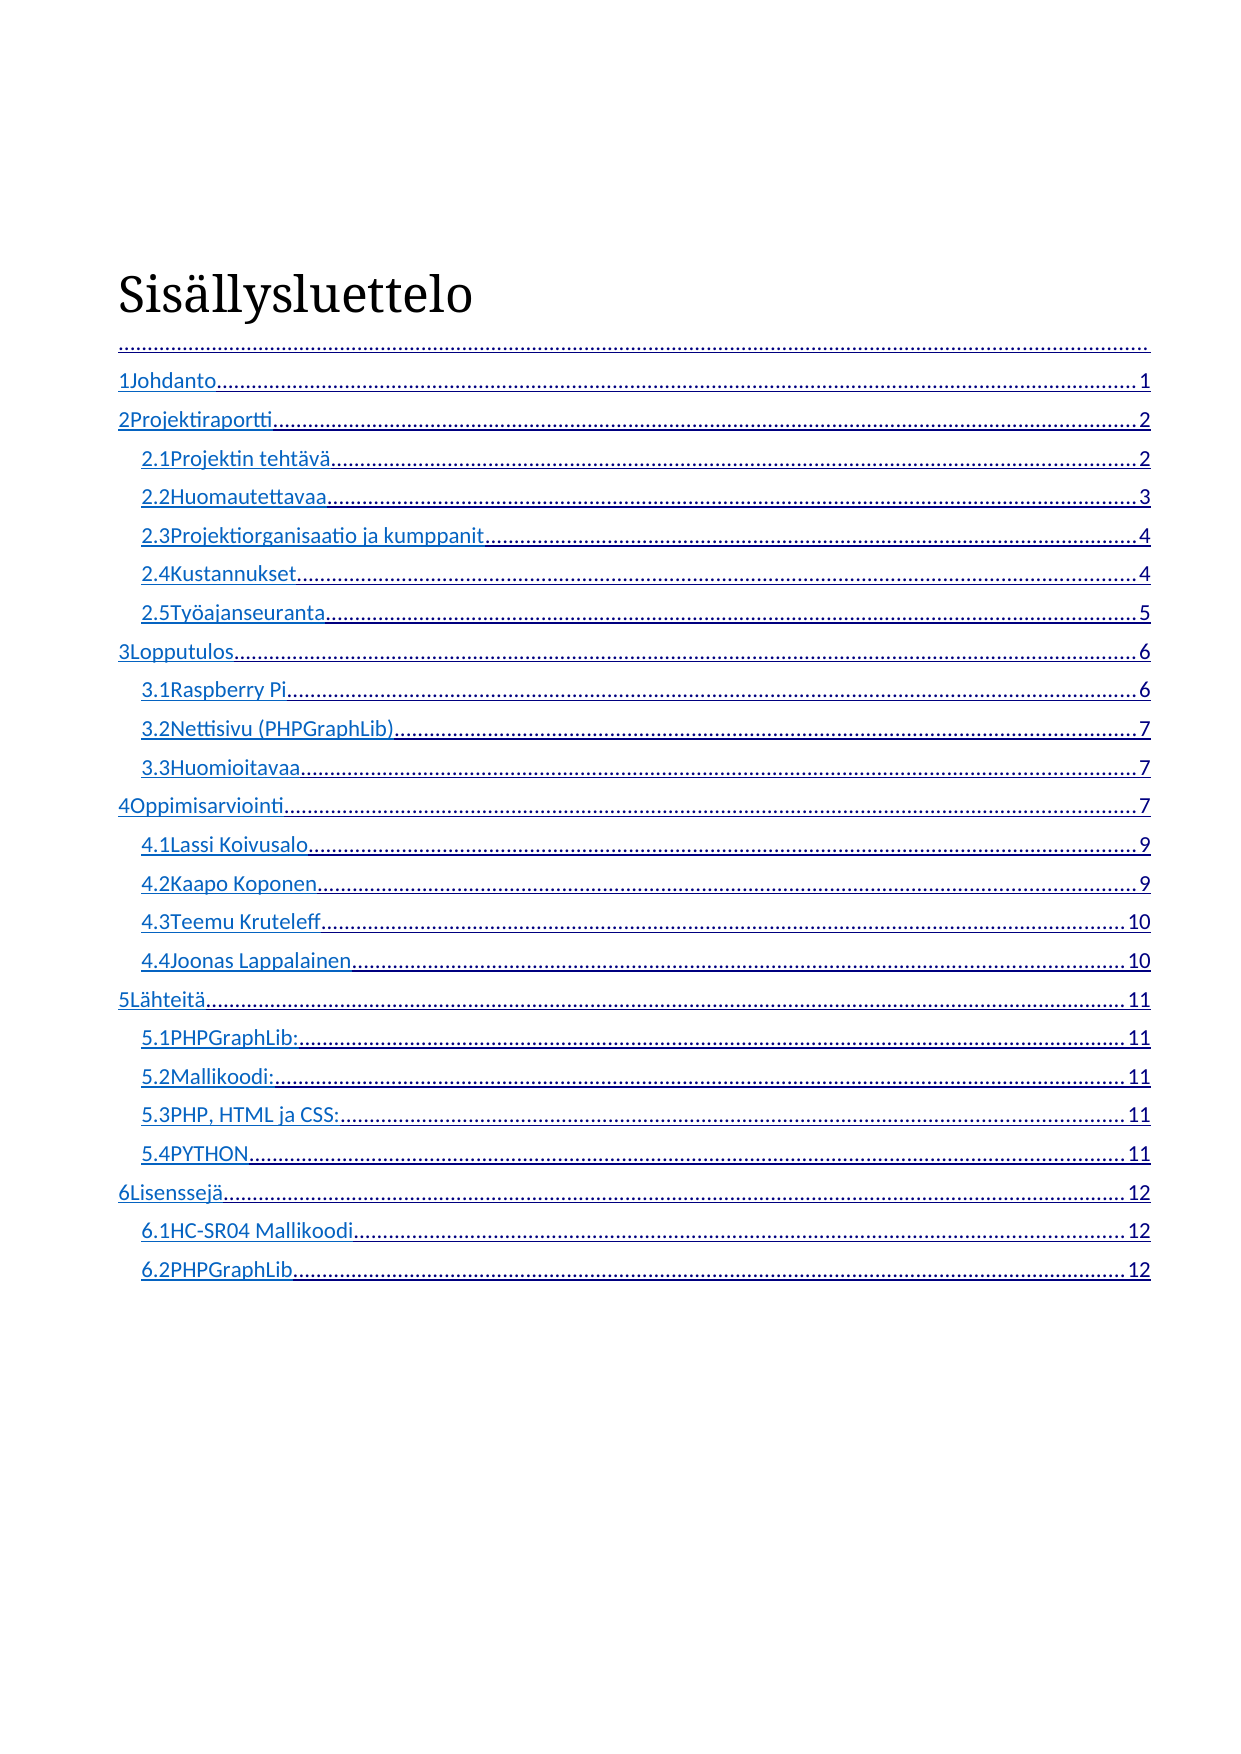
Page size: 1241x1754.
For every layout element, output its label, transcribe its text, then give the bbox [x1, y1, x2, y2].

text 2.3 Projektiorganisaatio ja kumppanit 4 [141, 521, 1152, 549]
text 6 Lisenssejä 12 [118, 1178, 1152, 1206]
text 2.2 Huomautettavaa 3 [141, 482, 1152, 510]
text 1 Johdanto 1 [118, 366, 1152, 394]
text 3.1 Raspberry Pi 6 [141, 676, 1152, 703]
text 4.4 Joonas Lappalainen 10 [141, 946, 1152, 974]
text 2.1 Projektin tehtävä 2 [141, 444, 1152, 472]
text 4.3 Teemu Kruteleff 10 [141, 907, 1152, 935]
text 4.2 Kaapo Koponen 9 [141, 869, 1152, 897]
text 2 Projektiraportti 2 [118, 405, 1152, 433]
text 2.4 Kustannukset 4 [141, 559, 1152, 588]
text 3.3 Huomioitavaa 7 [141, 753, 1152, 781]
text 6.1 HC-SR04 Mallikoodi 12 [141, 1217, 1152, 1244]
text 4 Oppimisarviointi 7 [118, 791, 1152, 819]
text Sisällysluettelo [118, 259, 1152, 327]
text 6.2 PHPGraphLib 12 [141, 1255, 1152, 1283]
text 2.5 Työajanseuranta 5 [141, 598, 1152, 626]
text 5.1 PHPGraphLib: 11 [141, 1023, 1152, 1051]
text 5.4 PYTHON 11 [141, 1139, 1152, 1167]
text 4.1 Lassi Koivusalo 9 [141, 830, 1152, 858]
text 5.3 PHP, HTML ja CSS: 11 [141, 1101, 1152, 1129]
text 3 Lopputulos 6 [118, 637, 1152, 665]
text 3.2 Nettisivu (PHPGraphLib) 7 [141, 714, 1152, 742]
text 5 Lähteitä 11 [118, 985, 1152, 1013]
text 5.2 Mallikoodi: 11 [141, 1062, 1152, 1090]
